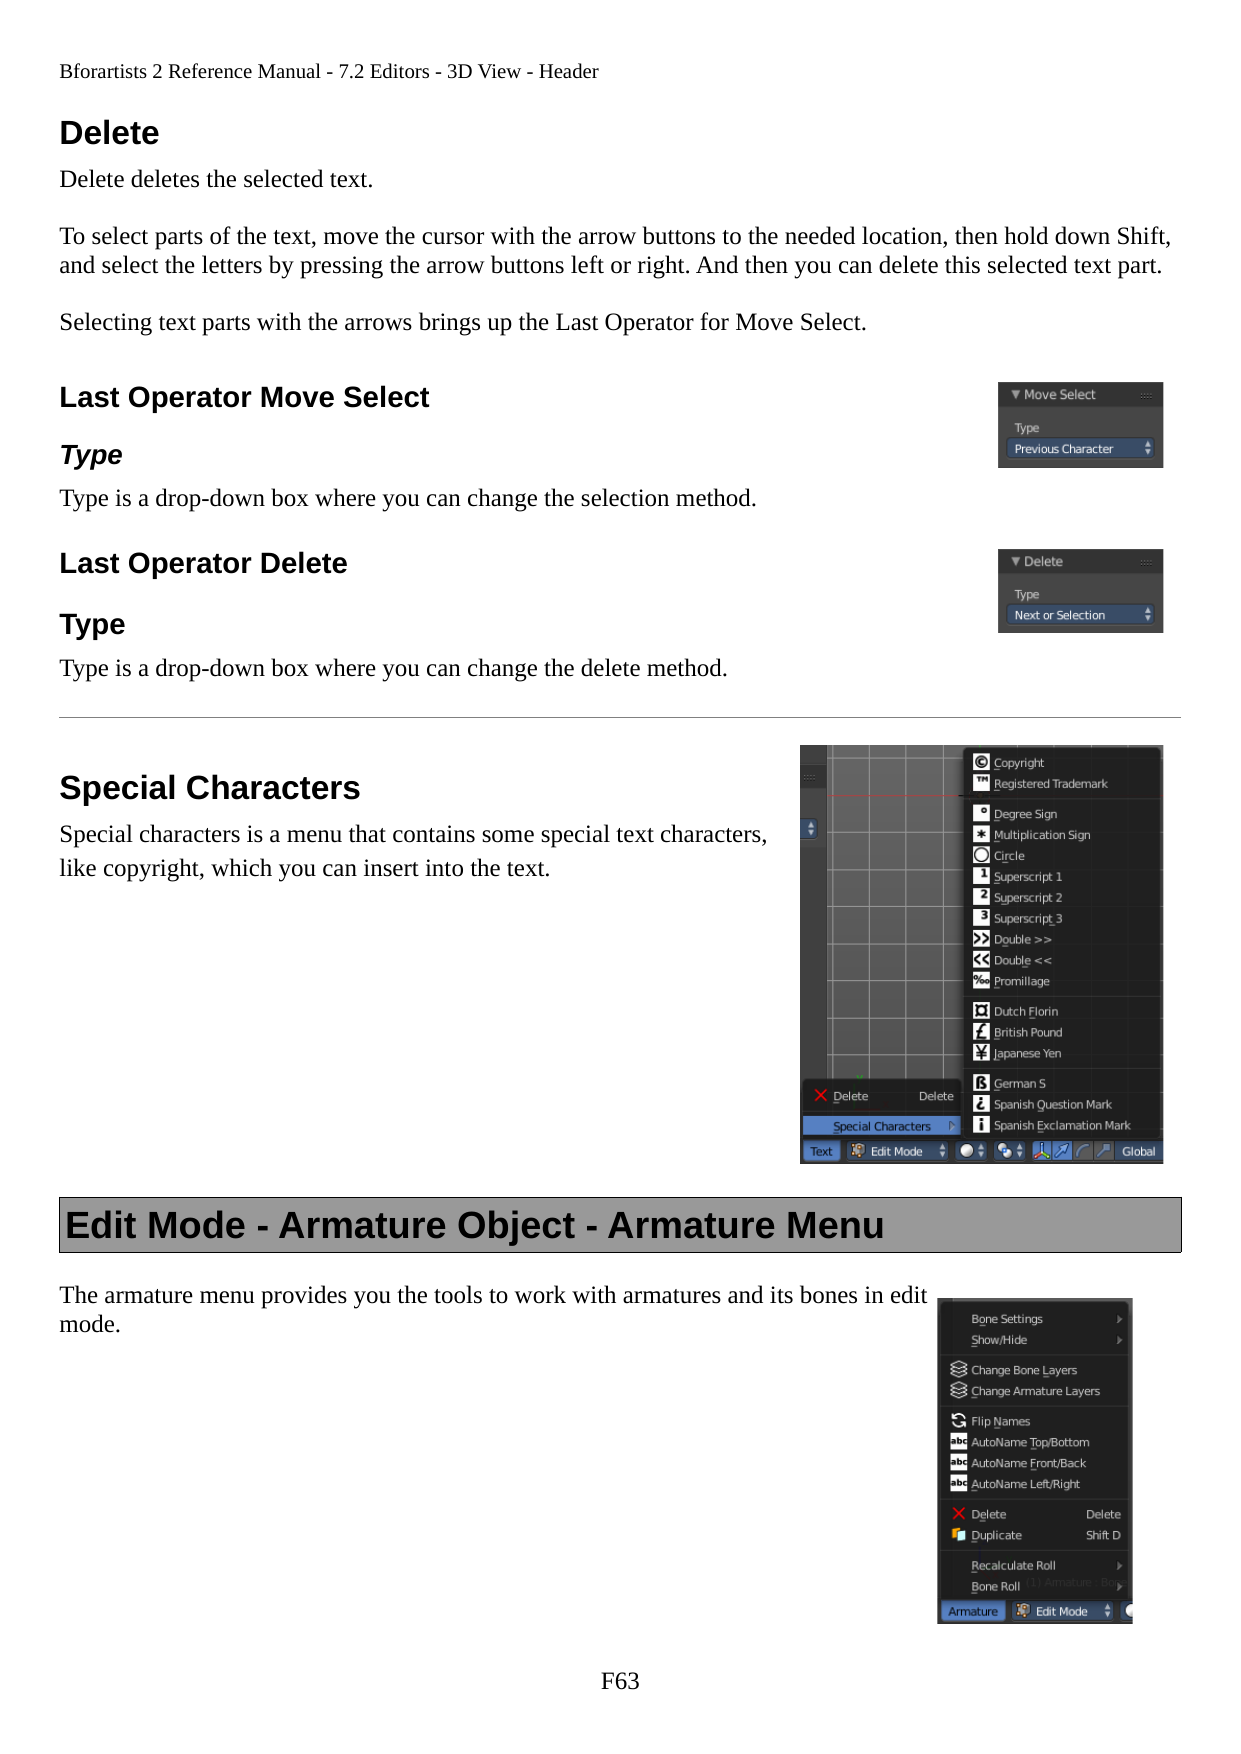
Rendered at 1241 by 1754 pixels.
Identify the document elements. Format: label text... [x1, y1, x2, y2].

subtitle [1164, 767, 1181, 806]
text Type is a drop-down box where you can change the delete method. [59, 653, 1181, 682]
text The armature menu provides you the tools to work with armatures and its bones in edit mode. [59, 1281, 1181, 1338]
subtitle Delete [59, 113, 1181, 151]
picture [998, 382, 1164, 468]
text Type is a drop-down box where you can change the selection method. [59, 483, 1181, 511]
text Selecting text parts with the arrows brings up the Last Operator for Move Select. [59, 307, 1181, 336]
text Delete deletes the selected text. [59, 164, 1181, 192]
subtitle Type [59, 607, 1181, 641]
picture [998, 549, 1164, 633]
subtitle Special Characters [59, 767, 800, 806]
subtitle Last Operator Move Select [59, 379, 1181, 413]
text Special characters is a menu that contains some special text characters, like copyright, which you can insert into the text. [59, 819, 800, 882]
text To select parts of the text, move the cursor with the arrow buttons to the needed location, then hold down Shift, and select the letters by pressing the arrow buttons left or right. And then you can delete this selected text part. [59, 221, 1181, 279]
picture [937, 1298, 1133, 1624]
subtitle Type [59, 438, 1181, 470]
table_header Edit Mode - Armature Object - Armature Menu [60, 1198, 1181, 1252]
subtitle Last Operator Delete [59, 546, 1181, 580]
picture [800, 745, 1164, 1164]
